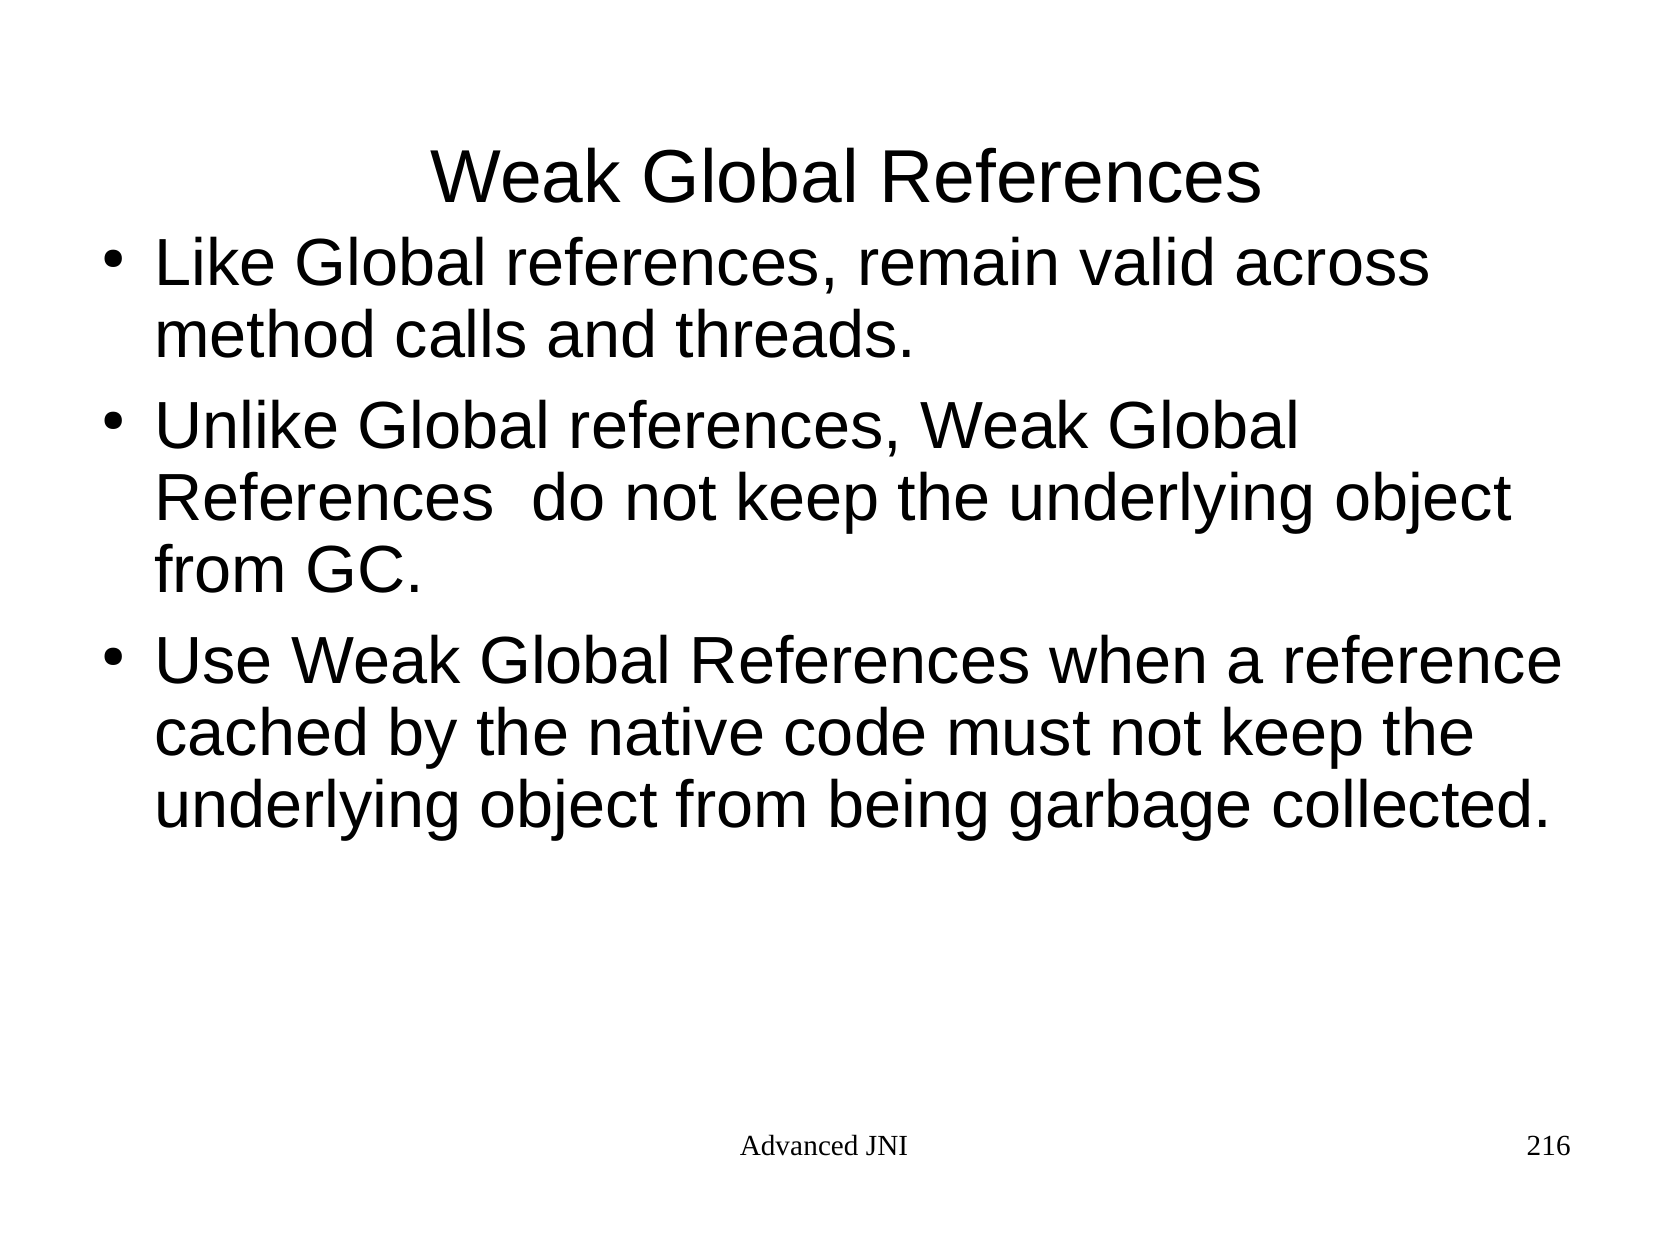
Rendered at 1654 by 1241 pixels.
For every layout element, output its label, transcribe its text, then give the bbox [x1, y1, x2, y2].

list Like Global references, remain valid across method calls and threads. Unlike Global references, Weak Global References do not keep the underlying object from GC. Use Weak Global References when a reference cached by the native code must not keep the underlying object from being garbage collected. [68, 220, 1599, 1130]
title Weak Global References [68, 114, 1599, 220]
